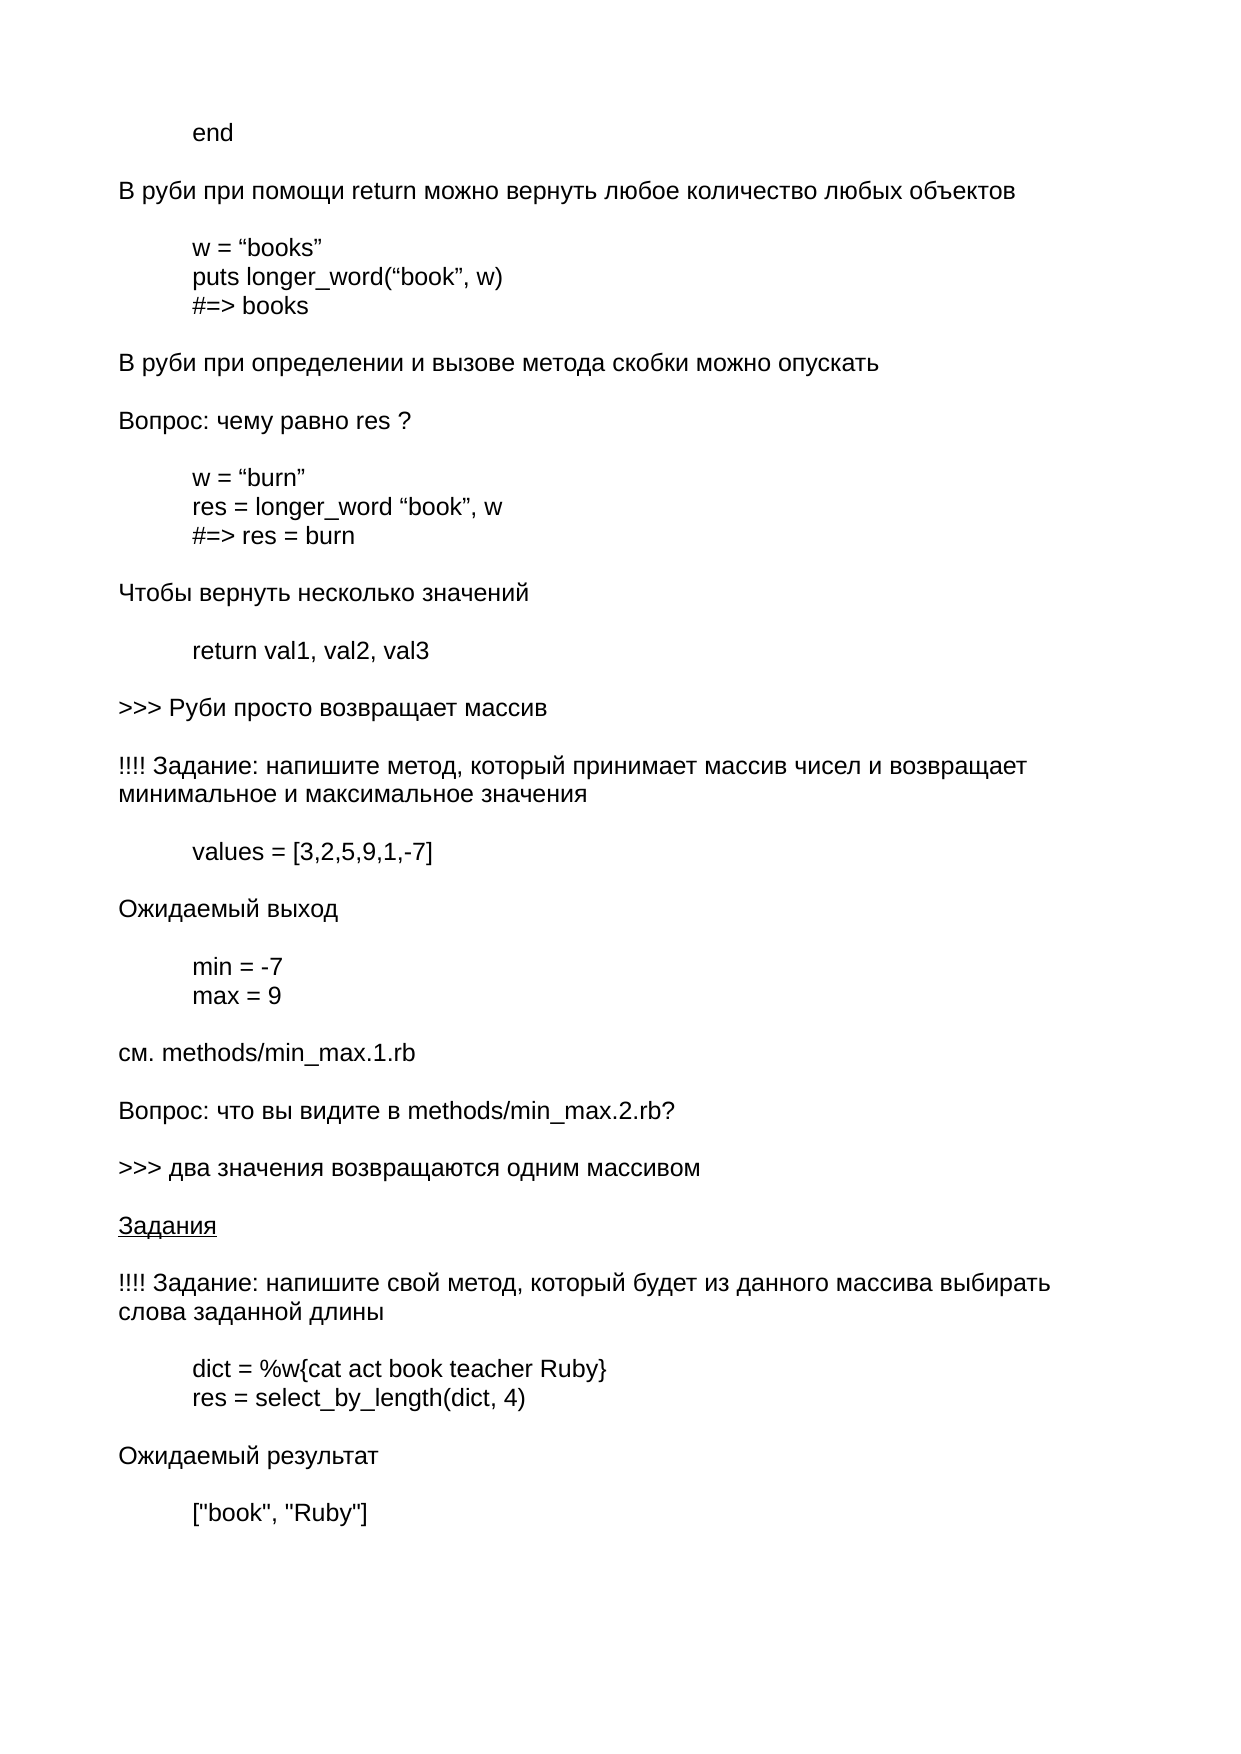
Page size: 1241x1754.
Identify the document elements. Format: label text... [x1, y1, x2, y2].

text w = “books” [118, 233, 1122, 262]
text return val1, val2, val3 [118, 636, 1122, 664]
text Вопрос: чему равно res ? [118, 406, 1122, 434]
text Вопрос: что вы видите в methods/min_max.2.rb? [118, 1096, 1122, 1124]
text Чтобы вернуть несколько значений [118, 578, 1122, 607]
text !!!! Задание: напишите метод, который принимает массив чисел и возвращает минимальное и максимальное значения [118, 751, 1122, 808]
text В руби при определении и вызове метода скобки можно опускать [118, 348, 1122, 377]
text !!!! Задание: напишите свой метод, который будет из данного массива выбирать слова заданной длины [118, 1268, 1122, 1326]
text Ожидаемый выход [118, 894, 1122, 923]
text #=> res = burn [118, 521, 1122, 549]
text max = 9 [118, 981, 1122, 1009]
text res = select_by_length(dict, 4) [118, 1383, 1122, 1412]
text >>> два значения возвращаются одним массивом [118, 1153, 1122, 1182]
text values = [3,2,5,9,1,-7] [118, 837, 1122, 866]
text res = longer_word “book”, w [118, 492, 1122, 521]
text ["book", "Ruby"] [118, 1498, 1122, 1527]
text puts longer_word(“book”, w) [118, 262, 1122, 291]
text end [118, 118, 1122, 147]
text В руби при помощи return можно вернуть любое количество любых объектов [118, 176, 1122, 204]
text #=> books [118, 291, 1122, 319]
text Ожидаемый результат [118, 1441, 1122, 1469]
text w = “burn” [118, 463, 1122, 492]
text min = -7 [118, 952, 1122, 981]
text dict = %w{cat act book teacher Ruby} [118, 1354, 1122, 1383]
text >>> Руби просто возвращает массив [118, 693, 1122, 722]
text см. methods/min_max.1.rb [118, 1038, 1122, 1067]
text Задания [118, 1211, 1122, 1239]
